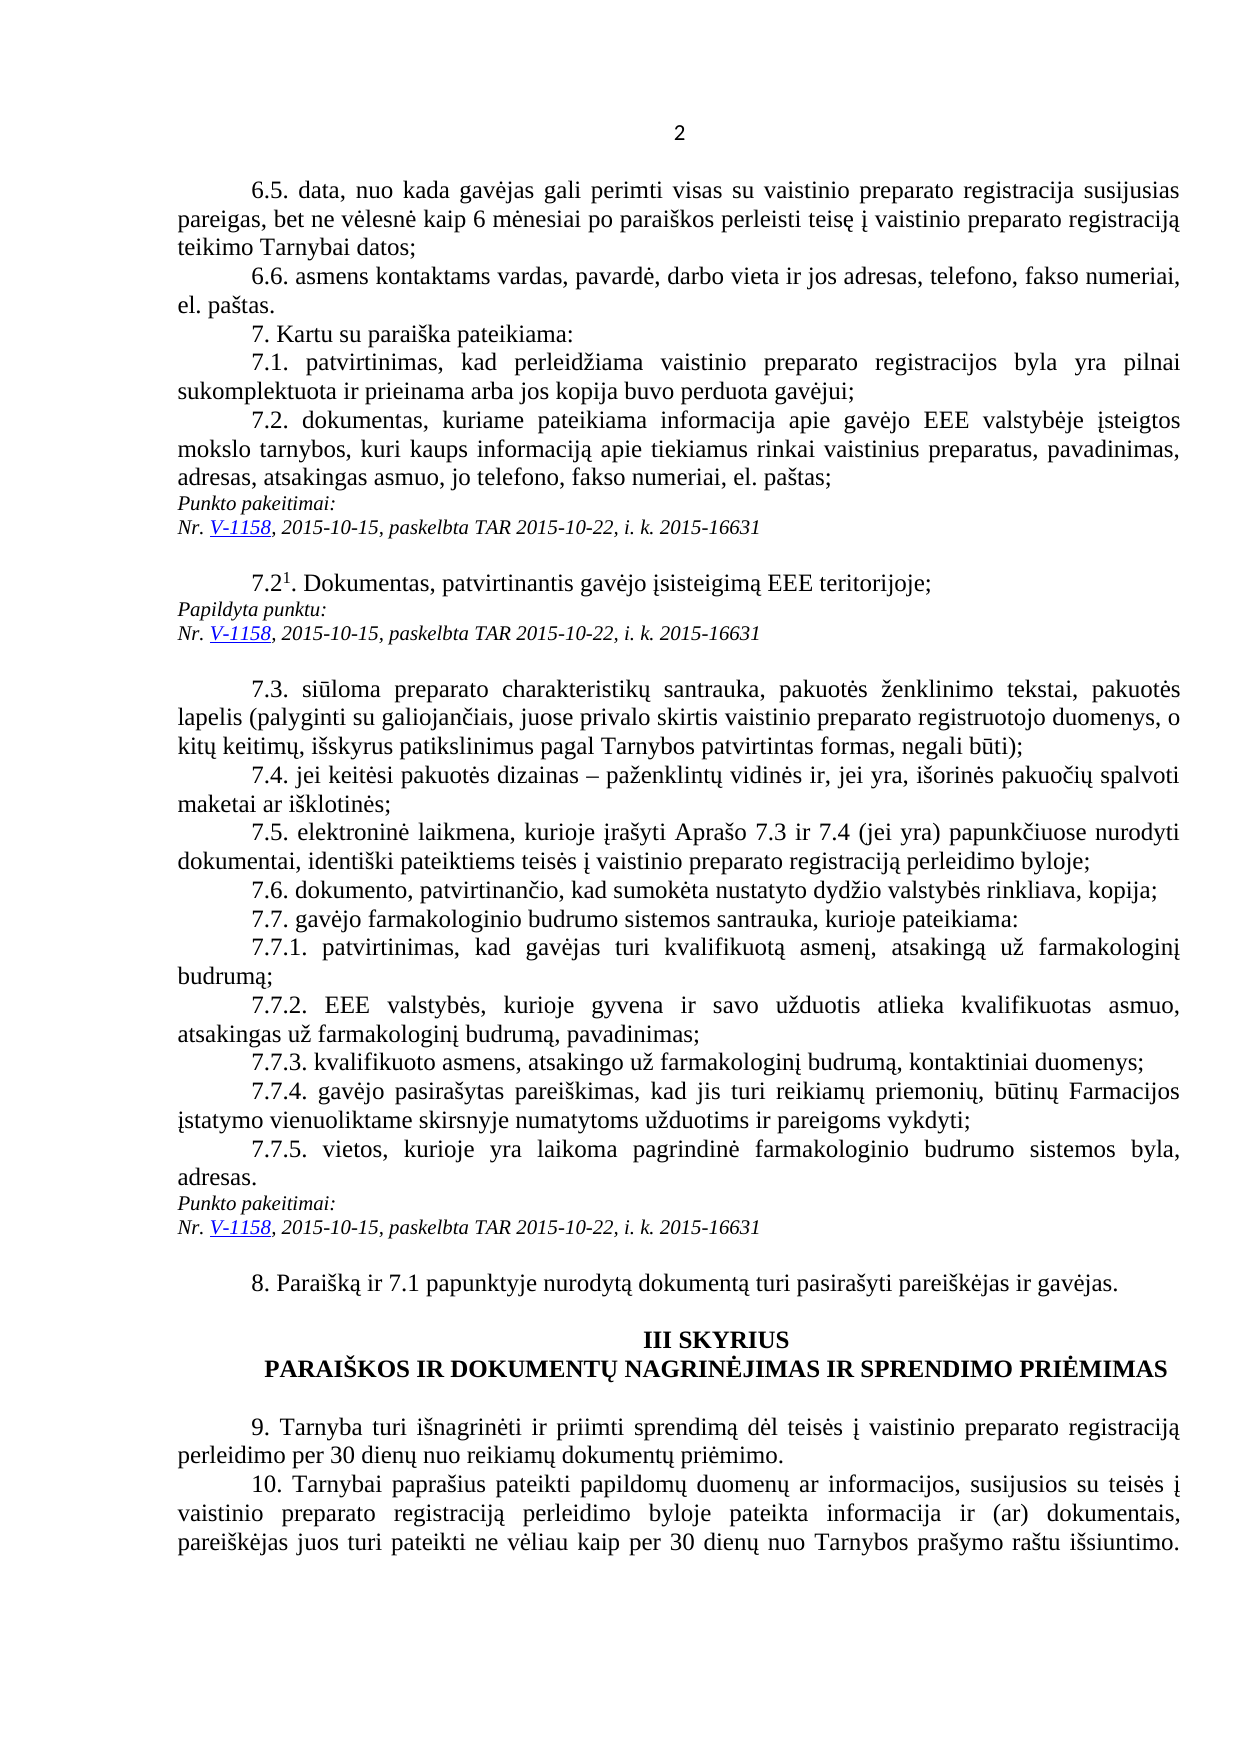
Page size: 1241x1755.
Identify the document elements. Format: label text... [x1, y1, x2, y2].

text III SKYRIUS [177, 1326, 1181, 1354]
text 7.7.2. EEE valstybės, kurioje gyvena ir savo užduotis atlieka kvalifikuotas asmuo, atsakingas už farmakologinį budrumą, pavadinimas; [177, 990, 1181, 1047]
text 7.7.5. vietos, kurioje yra laikoma pagrindinė farmakologinio budrumo sistemos byla, adresas. [177, 1134, 1181, 1191]
text 7.7.4. gavėjo pasirašytas pareiškimas, kad jis turi reikiamų priemonių, būtinų Farmacijos įstatymo vienuoliktame skirsnyje numatytoms užduotims ir pareigoms vykdyti; [177, 1076, 1181, 1134]
text 10. Tarnybai paprašius pateikti papildomų duomenų ar informacijos, susijusios su teisės į vaistinio preparato registraciją perleidimo byloje pateikta informacija ir (ar) dokumentais, pareiškėjas juos turi pateikti ne vėliau kaip per 30 dienų nuo Tarnybos prašymo raštu išsiuntimo. [177, 1469, 1181, 1556]
text 7.1. patvirtinimas, kad perleidžiama vaistinio preparato registracijos byla yra pilnai sukomplektuota ir prieinama arba jos kopija buvo perduota gavėjui; [177, 347, 1181, 405]
text 7. Kartu su paraiška pateikiama: [177, 319, 1181, 347]
text 7.7.1. patvirtinimas, kad gavėjas turi kvalifikuotą asmenį, atsakingą už farmakologinį budrumą; [177, 932, 1181, 990]
text Papildyta punktu: [177, 597, 1181, 621]
text PARAIŠKOS IR DOKUMENTŲ NAGRINĖJIMAS IR SPRENDIMO PRIĖMIMAS [177, 1354, 1181, 1383]
text 7.5. elektroninė laikmena, kurioje įrašyti Aprašo 7.3 ir 7.4 (jei yra) papunkčiuose nurodyti dokumentai, identiški pateiktiems teisės į vaistinio preparato registraciją perleidimo byloje; [177, 817, 1181, 875]
text Nr. V-1158, 2015-10-15, paskelbta TAR 2015-10-22, i. k. 2015-16631 [177, 515, 1181, 539]
text Punkto pakeitimai: [177, 1191, 1181, 1215]
text Punkto pakeitimai: [177, 491, 1181, 515]
text 7.7.3. kvalifikuoto asmens, atsakingo už farmakologinį budrumą, kontaktiniai duomenys; [177, 1047, 1181, 1076]
text 7.21. Dokumentas, patvirtinantis gavėjo įsisteigimą EEE teritorijoje; [177, 568, 1181, 597]
text 7.6. dokumento, patvirtinančio, kad sumokėta nustatyto dydžio valstybės rinkliava, kopija; [177, 875, 1181, 904]
text 7.3. siūloma preparato charakteristikų santrauka, pakuotės ženklinimo tekstai, pakuotės lapelis (palyginti su galiojančiais, juose privalo skirtis vaistinio preparato registruotojo duomenys, o kitų keitimų, išskyrus patikslinimus pagal Tarnybos patvirtintas formas, negali būti); [177, 674, 1181, 760]
text 7.4. jei keitėsi pakuotės dizainas – paženklintų vidinės ir, jei yra, išorinės pakuočių spalvoti maketai ar išklotinės; [177, 760, 1181, 817]
text 6.6. asmens kontaktams vardas, pavardė, darbo vieta ir jos adresas, telefono, fakso numeriai, el. paštas. [177, 261, 1181, 319]
text 8. Paraišką ir 7.1 papunktyje nurodytą dokumentą turi pasirašyti pareiškėjas ir gavėjas. [177, 1268, 1181, 1297]
text 6.5. data, nuo kada gavėjas gali perimti visas su vaistinio preparato registracija susijusias pareigas, bet ne vėlesnė kaip 6 mėnesiai po paraiškos perleisti teisę į vaistinio preparato registraciją teikimo Tarnybai datos; [177, 175, 1181, 261]
text 7.7. gavėjo farmakologinio budrumo sistemos santrauka, kurioje pateikiama: [177, 904, 1181, 932]
text Nr. V-1158, 2015-10-15, paskelbta TAR 2015-10-22, i. k. 2015-16631 [177, 621, 1181, 645]
text 7.2. dokumentas, kuriame pateikiama informacija apie gavėjo EEE valstybėje įsteigtos mokslo tarnybos, kuri kaups informaciją apie tiekiamus rinkai vaistinius preparatus, pavadinimas, adresas, atsakingas asmuo, jo telefono, fakso numeriai, el. paštas; [177, 405, 1181, 491]
text 9. Tarnyba turi išnagrinėti ir priimti sprendimą dėl teisės į vaistinio preparato registraciją perleidimo per 30 dienų nuo reikiamų dokumentų priėmimo. [177, 1412, 1181, 1469]
text Nr. V-1158, 2015-10-15, paskelbta TAR 2015-10-22, i. k. 2015-16631 [177, 1215, 1181, 1239]
